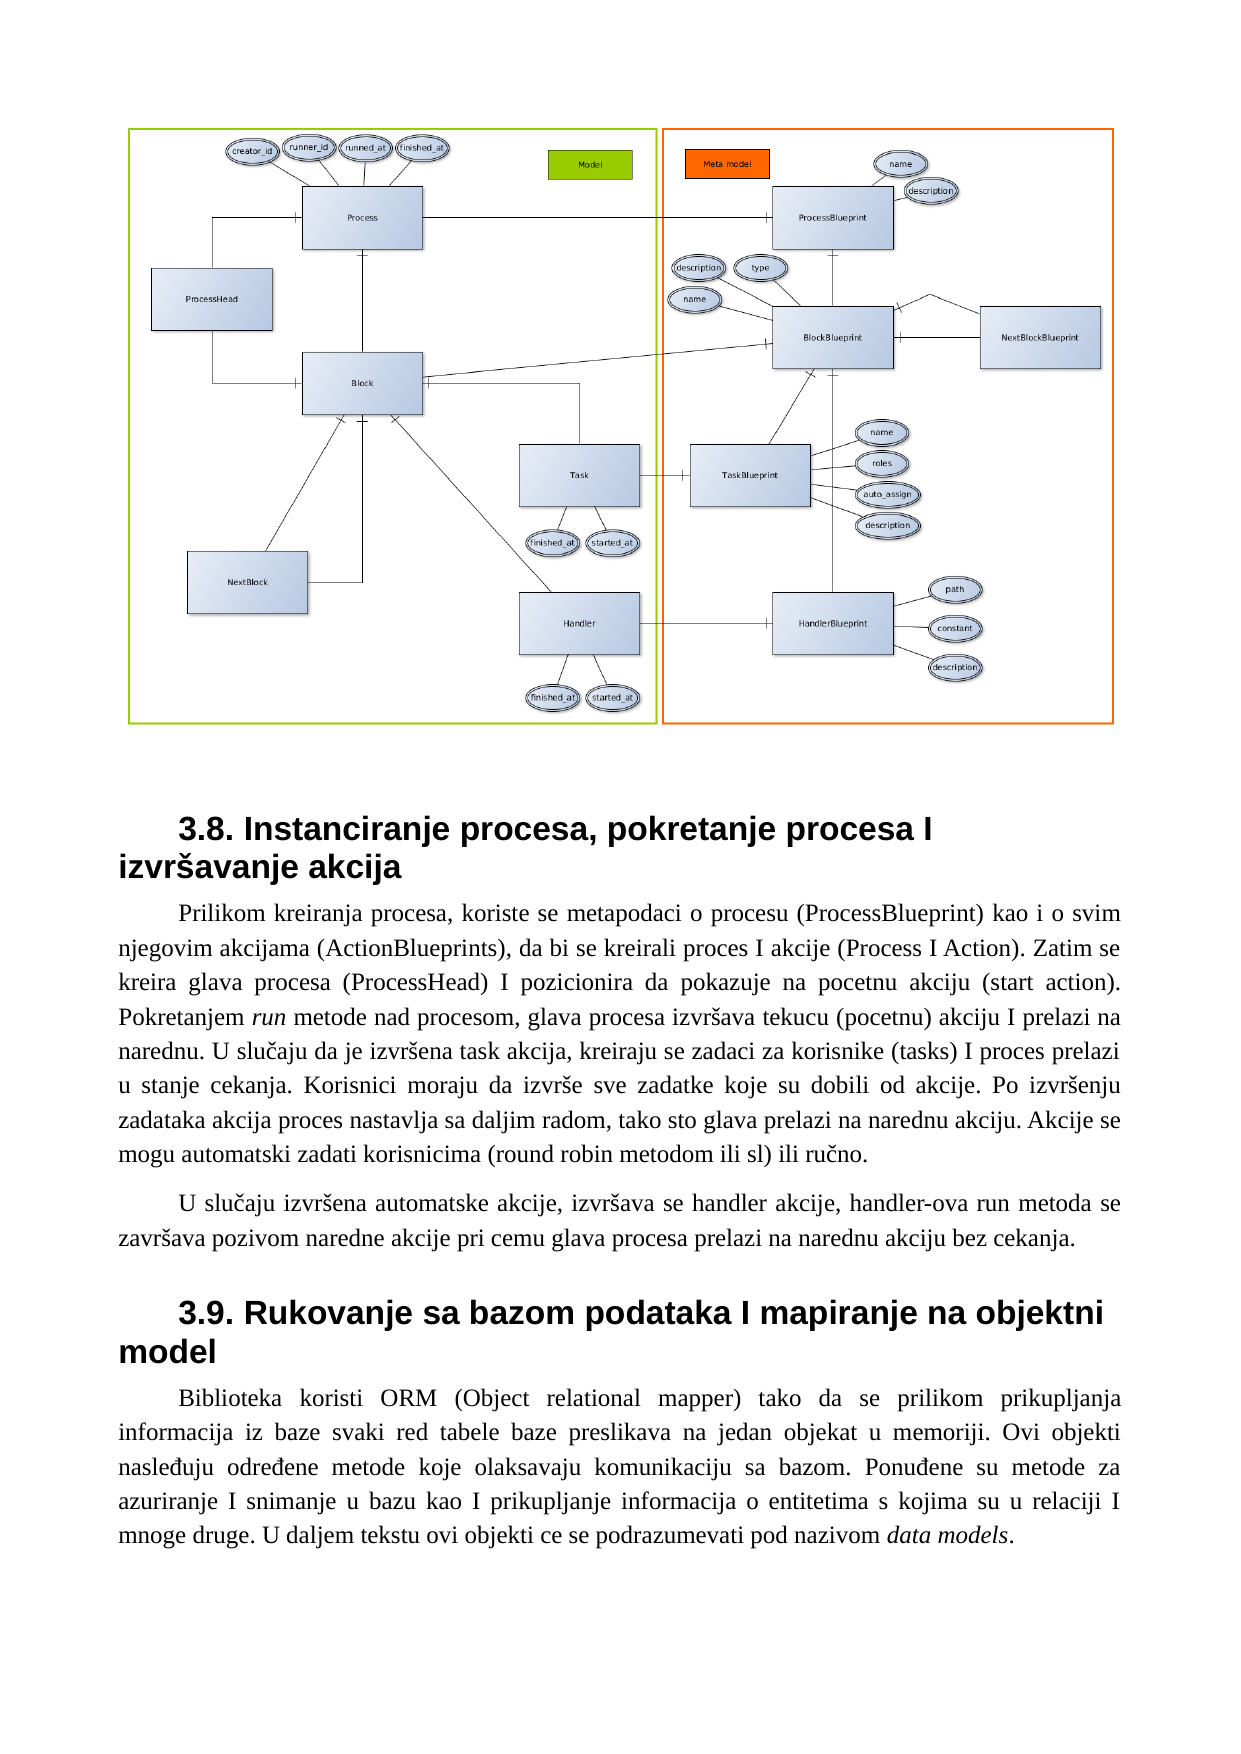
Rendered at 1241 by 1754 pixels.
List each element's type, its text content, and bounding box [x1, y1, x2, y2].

text Prilikom kreiranja procesa, koriste se metapodaci o procesu (ProcessBlueprint) kao i o svim njegovim akcijama (ActionBlueprints), da bi se kreirali proces I akcije (Process I Action). Zatim se kreira glava procesa (ProcessHead) I pozicionira da pokazuje na pocetnu akciju (start action). Pokretanjem run metode nad procesom, glava procesa izvršava tekucu (pocetnu) akciju I prelazi na narednu. U slučaju da je izvršena task akcija, kreiraju se zadaci za korisnike (tasks) I proces prelazi u stanje cekanja. Korisnici moraju da izvrše sve zadatke koje su dobili od akcije. Po izvršenju zadataka akcija proces nastavlja sa daljim radom, tako sto glava prelazi na narednu akciju. Akcije se mogu automatski zadati korisnicima (round robin metodom ili sl) ili ručno. [118, 898, 1122, 1168]
picture [118, 118, 1123, 733]
subtitle Instanciranje procesa, pokretanje procesa I izvršavanje akcija [118, 808, 1122, 886]
subtitle Rukovanje sa bazom podataka I mapiranje na objektni model [118, 1293, 1122, 1370]
text Biblioteka koristi ORM (Object relational mapper) tako da se prilikom prikupljanja informacija iz baze svaki red tabele baze preslikava na jedan objekat u memoriji. Ovi objekti nasleđuju određene metode koje olaksavaju komunikaciju sa bazom. Ponuđene su metode za azuriranje I snimanje u bazu kao I prikupljanje informacija o entitetima s kojima su u relaciji I mnoge druge. U daljem tekstu ovi objekti ce se podrazumevati pod nazivom data models. [118, 1383, 1122, 1549]
text U slučaju izvršena automatske akcije, izvršava se handler akcije, handler-ova run metoda se završava pozivom naredne akcije pri cemu glava procesa prelazi na narednu akciju bez cekanja. [118, 1188, 1122, 1252]
